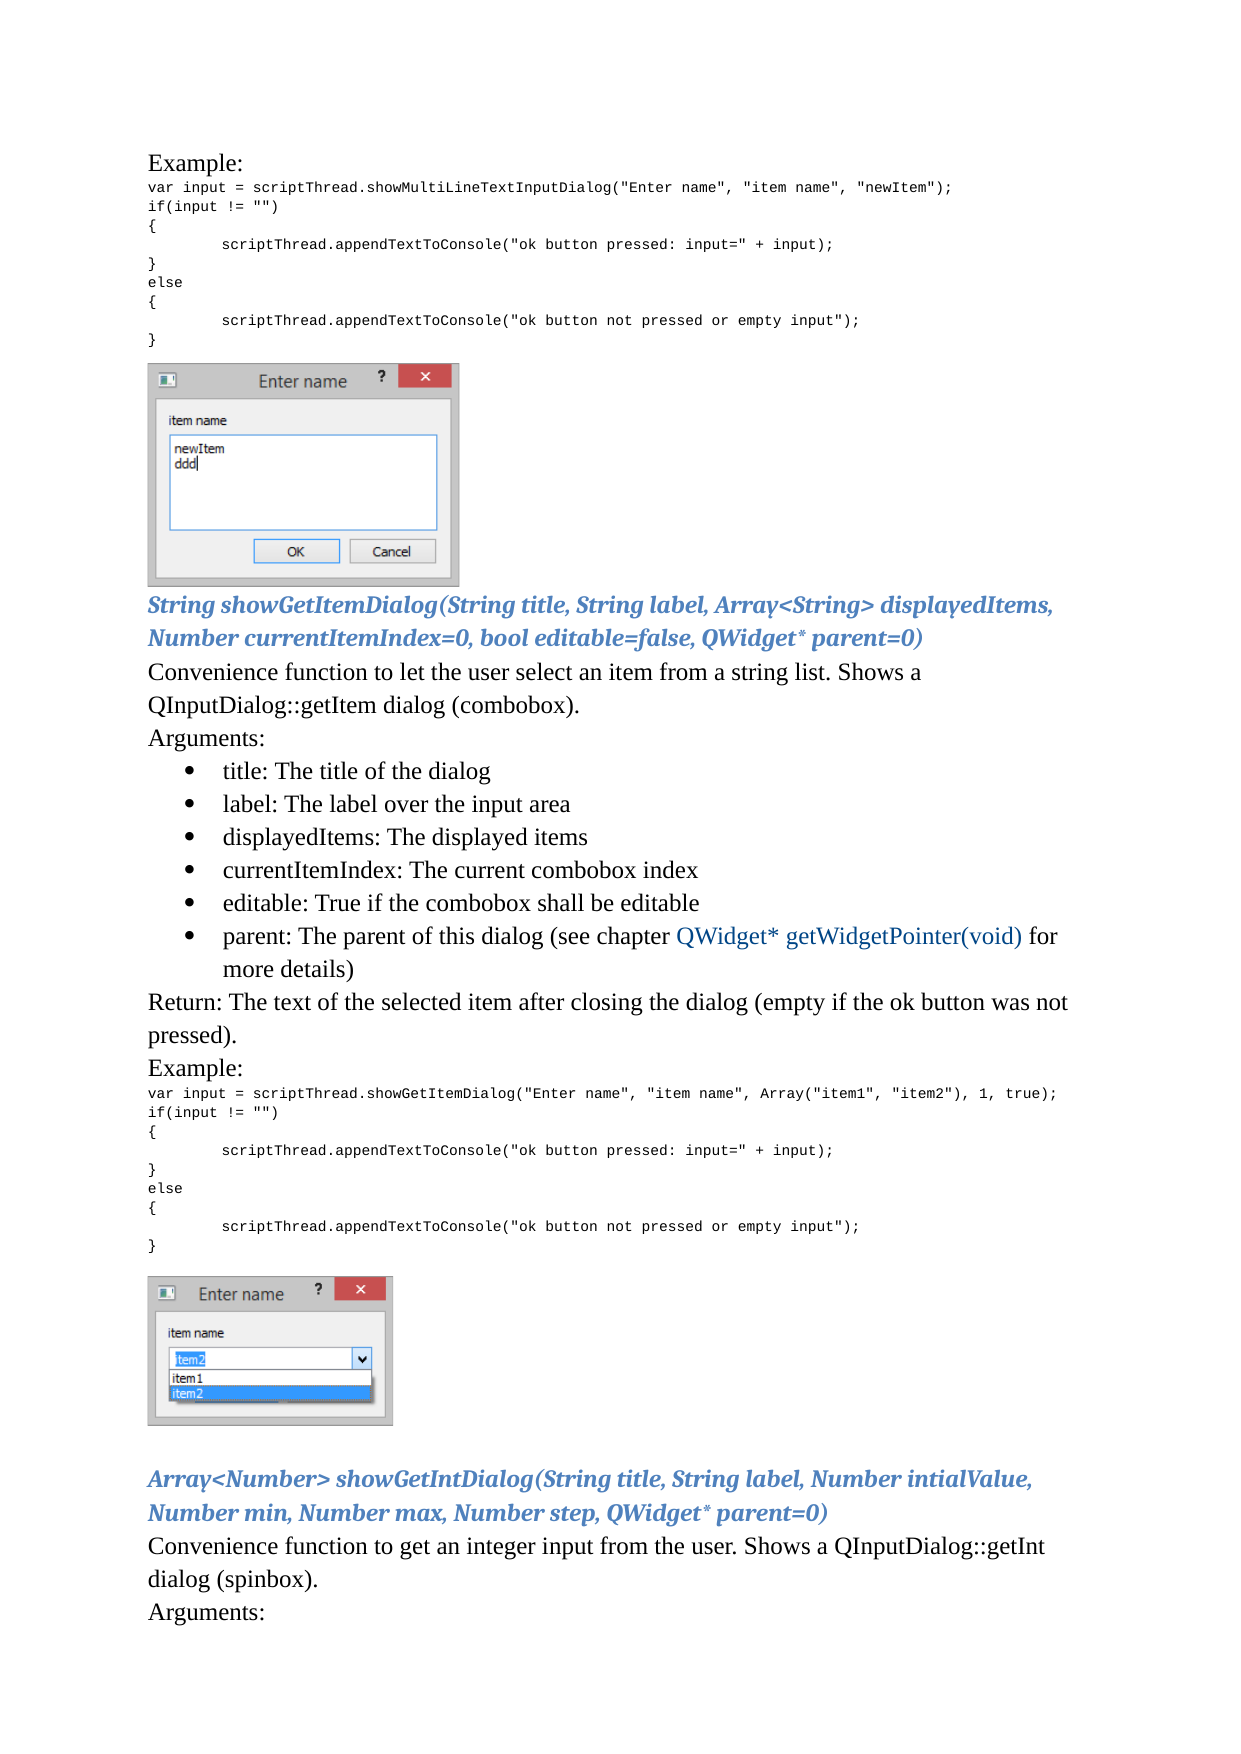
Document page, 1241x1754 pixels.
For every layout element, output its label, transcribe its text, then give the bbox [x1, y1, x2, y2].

text if(input != "") [148, 1105, 1093, 1122]
list editable: True if the combobox shall be editable [185, 888, 1093, 917]
picture [147, 1276, 394, 1426]
text var input = scriptThread.showMultiLineTextInputDialog("Enter name", "item name", "newItem"); [148, 181, 1093, 197]
text var input = scriptThread.showGetItemDialog("Enter name", "item name", Array("item1", "item2"), 1, true); [148, 1086, 1093, 1103]
text { [148, 218, 1093, 235]
text scriptThread.appendTextToConsole("ok button not pressed or empty input"); [148, 1219, 1093, 1236]
text Example: [148, 148, 1093, 176]
text } [148, 1162, 1093, 1179]
text scriptThread.appendTextToConsole("ok button pressed: input=" + input); [148, 1143, 1093, 1160]
text { [148, 1200, 1093, 1217]
text { [148, 294, 1093, 311]
list displayedItems: The displayed items [185, 822, 1093, 851]
text else [148, 1181, 1093, 1198]
list label: The label over the input area [185, 789, 1093, 818]
text scriptThread.appendTextToConsole("ok button not pressed or empty input"); [148, 313, 1093, 330]
text if(input != "") [148, 199, 1093, 216]
text } [148, 332, 1093, 349]
text Example: [148, 1053, 1093, 1082]
text scriptThread.appendTextToConsole("ok button pressed: input=" + input); [148, 237, 1093, 254]
text } [148, 1238, 1093, 1254]
text { [148, 1124, 1093, 1141]
text Arguments: [148, 723, 1093, 752]
list parent: The parent of this dialog (see chapter QWidget* getWidgetPointer(void) for more details) [185, 921, 1093, 983]
subtitle String showGetItemDialog(String title, String label, Array<String> displayedItems, Number currentItemIndex=0, bool editable=false, QWidget* parent=0) [148, 354, 1093, 653]
text else [148, 275, 1093, 292]
text Return: The text of the selected item after closing the dialog (empty if the ok button was not pressed). [148, 987, 1093, 1049]
picture [147, 363, 460, 587]
subtitle Array<Number> showGetIntDialog(String title, String label, Number intialValue, Number min, Number max, Number step, QWidget* parent=0) [148, 1465, 1093, 1527]
list currentItemIndex: The current combobox index [185, 855, 1093, 884]
text Arguments: [148, 1597, 1093, 1626]
text Convenience function to get an integer input from the user. Shows a QInputDialog::getInt dialog (spinbox). [148, 1531, 1093, 1593]
text Convenience function to let the user select an item from a string list. Shows a QInputDialog::getItem dialog (combobox). [148, 657, 1093, 719]
text } [148, 256, 1093, 273]
list title: The title of the dialog [185, 756, 1093, 785]
